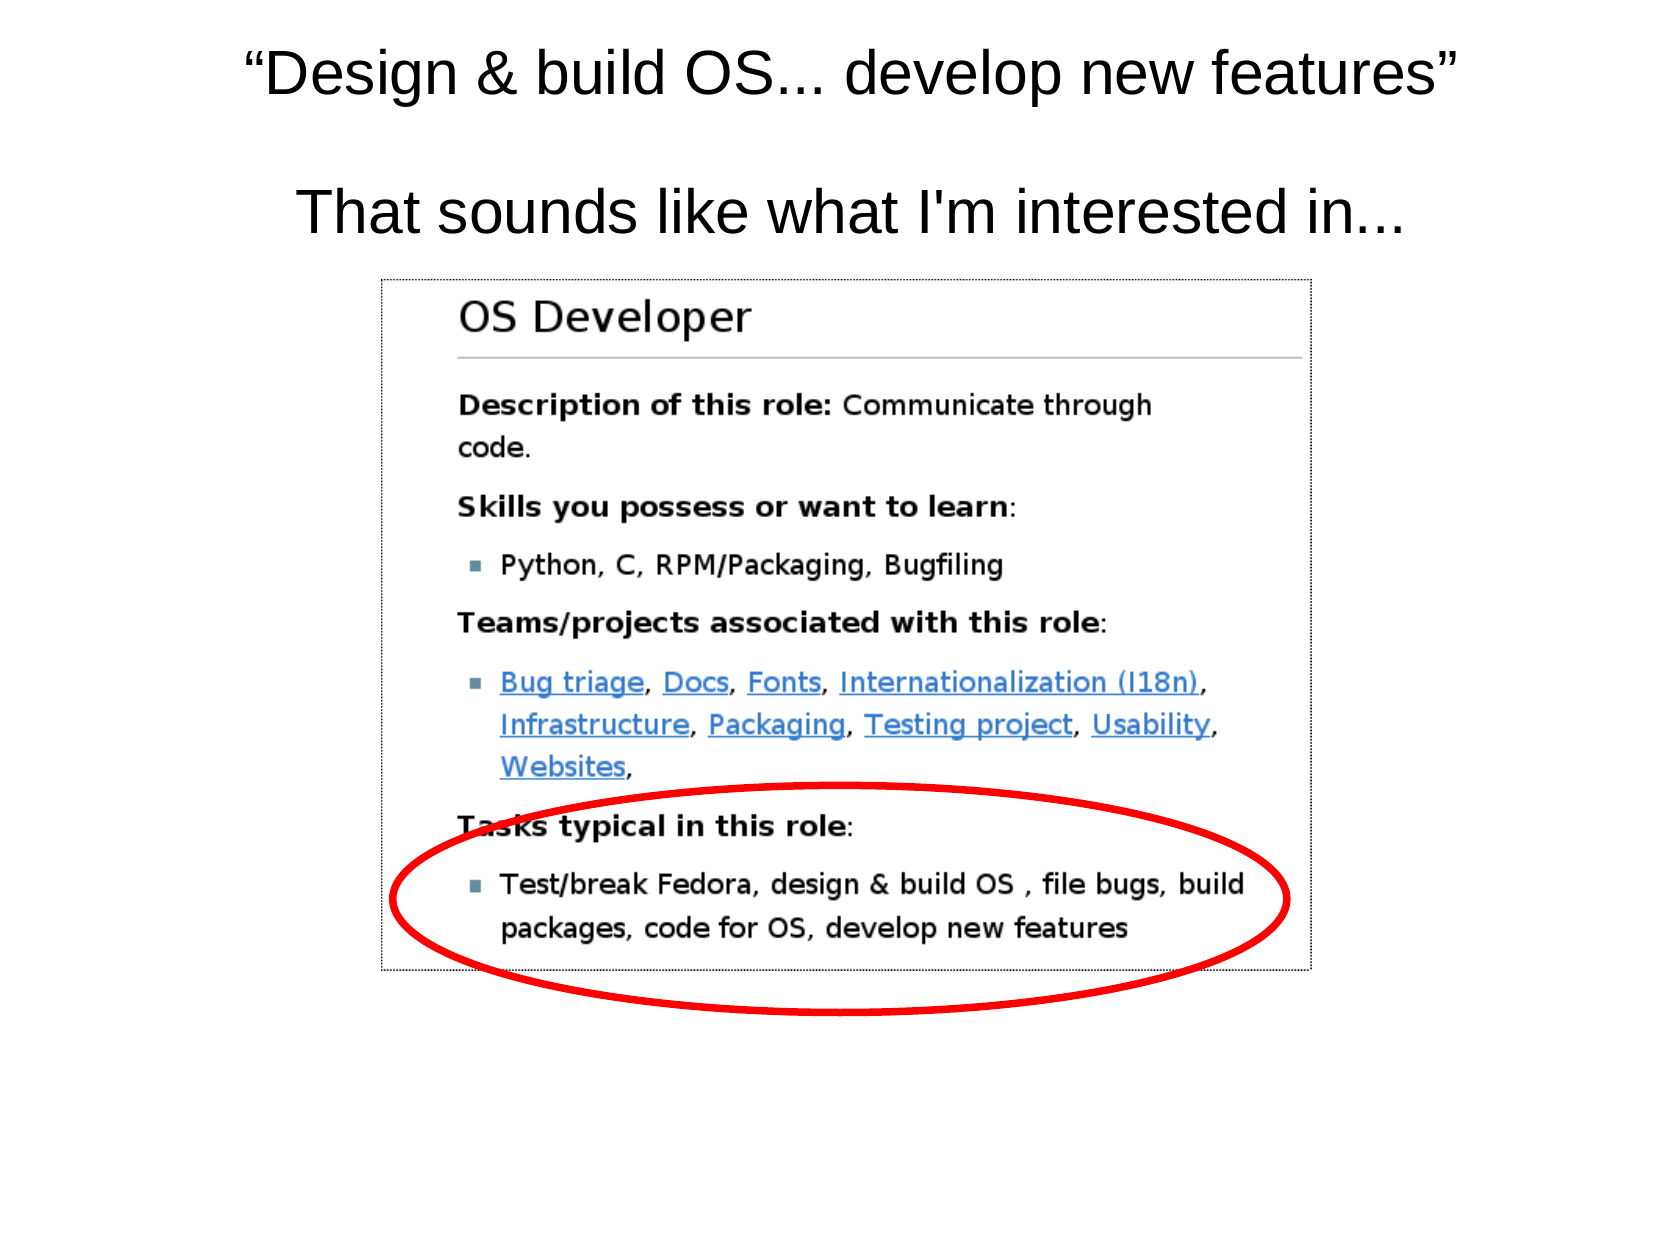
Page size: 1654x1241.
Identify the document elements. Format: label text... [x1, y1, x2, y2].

picture [381, 292, 1312, 971]
text_box “Design & build OS... develop new features” That sounds like what I'm interested in... [192, 0, 1512, 292]
picture [397, 790, 1283, 971]
